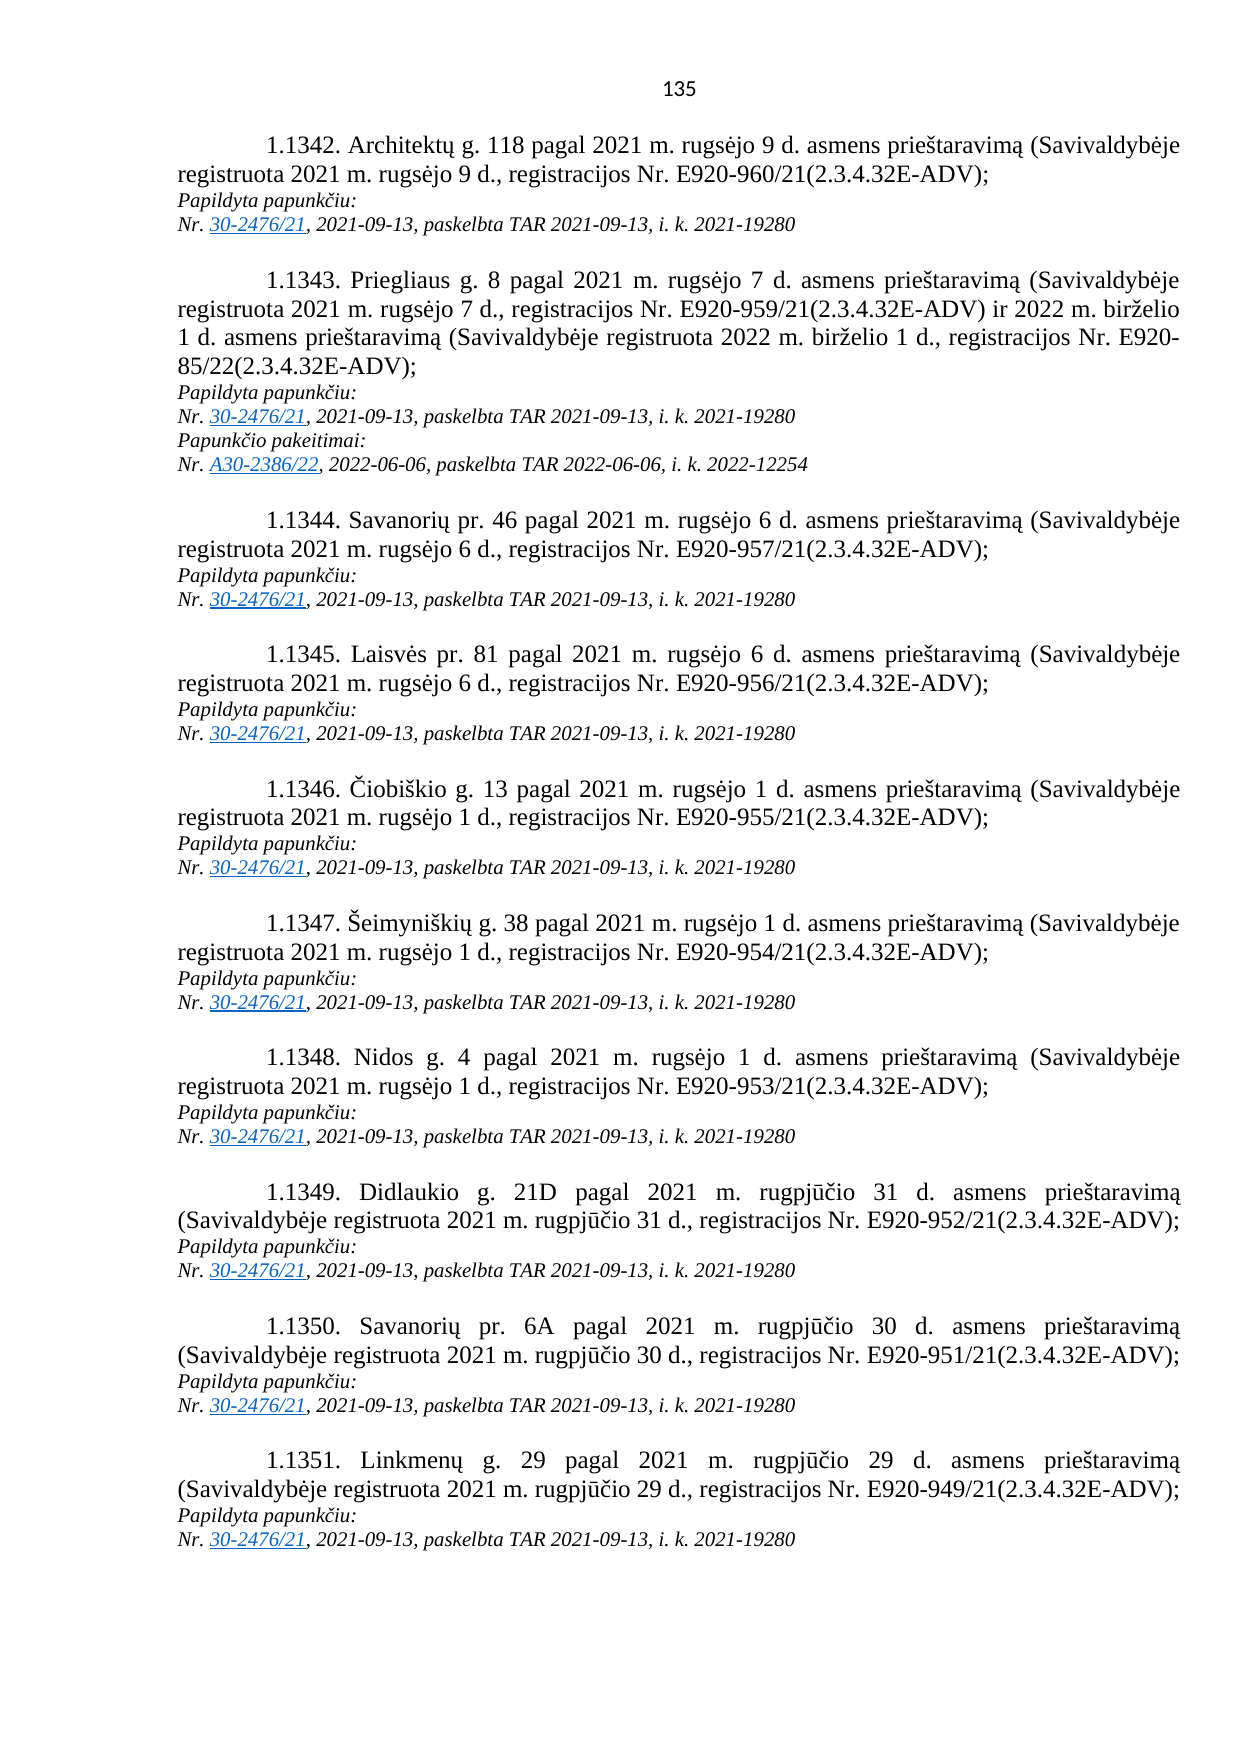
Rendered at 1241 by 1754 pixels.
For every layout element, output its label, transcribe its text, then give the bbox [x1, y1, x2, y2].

text Papildyta papunkčiu: [177, 380, 1181, 404]
text 1.1343. Priegliaus g. 8 pagal 2021 m. rugsėjo 7 d. asmens prieštaravimą (Savivaldybėje registruota 2021 m. rugsėjo 7 d., registracijos Nr. E920-959/21(2.3.4.32E-ADV) ir 2022 m. birželio 1 d. asmens prieštaravimą (Savivaldybėje registruota 2022 m. birželio 1 d., registracijos Nr. E920-85/22(2.3.4.32E-ADV); [177, 265, 1181, 380]
text Nr. 30-2476/21, 2021-09-13, paskelbta TAR 2021-09-13, i. k. 2021-19280 [177, 212, 1181, 236]
text Nr. 30-2476/21, 2021-09-13, paskelbta TAR 2021-09-13, i. k. 2021-19280 [177, 1527, 1181, 1551]
text 1.1351. Linkmenų g. 29 pagal 2021 m. rugpjūčio 29 d. asmens prieštaravimą (Savivaldybėje registruota 2021 m. rugpjūčio 29 d., registracijos Nr. E920-949/21(2.3.4.32E-ADV); [177, 1446, 1181, 1503]
text 1.1349. Didlaukio g. 21D pagal 2021 m. rugpjūčio 31 d. asmens prieštaravimą (Savivaldybėje registruota 2021 m. rugpjūčio 31 d., registracijos Nr. E920-952/21(2.3.4.32E-ADV); [177, 1177, 1181, 1234]
text Nr. 30-2476/21, 2021-09-13, paskelbta TAR 2021-09-13, i. k. 2021-19280 [177, 404, 1181, 428]
text 1.1350. Savanorių pr. 6A pagal 2021 m. rugpjūčio 30 d. asmens prieštaravimą (Savivaldybėje registruota 2021 m. rugpjūčio 30 d., registracijos Nr. E920-951/21(2.3.4.32E-ADV); [177, 1311, 1181, 1369]
text Nr. 30-2476/21, 2021-09-13, paskelbta TAR 2021-09-13, i. k. 2021-19280 [177, 1258, 1181, 1282]
text 1.1346. Čiobiškio g. 13 pagal 2021 m. rugsėjo 1 d. asmens prieštaravimą (Savivaldybėje registruota 2021 m. rugsėjo 1 d., registracijos Nr. E920-955/21(2.3.4.32E-ADV); [177, 774, 1181, 831]
text Papildyta papunkčiu: [177, 966, 1181, 990]
text Nr. 30-2476/21, 2021-09-13, paskelbta TAR 2021-09-13, i. k. 2021-19280 [177, 1124, 1181, 1148]
text Papunkčio pakeitimai: [177, 428, 1181, 452]
text Papildyta papunkčiu: [177, 697, 1181, 721]
text Papildyta papunkčiu: [177, 1100, 1181, 1124]
text 1.1348. Nidos g. 4 pagal 2021 m. rugsėjo 1 d. asmens prieštaravimą (Savivaldybėje registruota 2021 m. rugsėjo 1 d., registracijos Nr. E920-953/21(2.3.4.32E-ADV); [177, 1042, 1181, 1100]
text Papildyta papunkčiu: [177, 1503, 1181, 1527]
text Nr. 30-2476/21, 2021-09-13, paskelbta TAR 2021-09-13, i. k. 2021-19280 [177, 990, 1181, 1014]
text Papildyta papunkčiu: [177, 562, 1181, 587]
text Nr. A30-2386/22, 2022-06-06, paskelbta TAR 2022-06-06, i. k. 2022-12254 [177, 452, 1181, 476]
text Nr. 30-2476/21, 2021-09-13, paskelbta TAR 2021-09-13, i. k. 2021-19280 [177, 587, 1181, 611]
text Papildyta papunkčiu: [177, 1234, 1181, 1258]
text 1.1347. Šeimyniškių g. 38 pagal 2021 m. rugsėjo 1 d. asmens prieštaravimą (Savivaldybėje registruota 2021 m. rugsėjo 1 d., registracijos Nr. E920-954/21(2.3.4.32E-ADV); [177, 908, 1181, 966]
text Papildyta papunkčiu: [177, 1369, 1181, 1393]
text Papildyta papunkčiu: [177, 188, 1181, 212]
text 1.1344. Savanorių pr. 46 pagal 2021 m. rugsėjo 6 d. asmens prieštaravimą (Savivaldybėje registruota 2021 m. rugsėjo 6 d., registracijos Nr. E920-957/21(2.3.4.32E-ADV); [177, 505, 1181, 562]
text Papildyta papunkčiu: [177, 831, 1181, 855]
text Nr. 30-2476/21, 2021-09-13, paskelbta TAR 2021-09-13, i. k. 2021-19280 [177, 855, 1181, 879]
text Nr. 30-2476/21, 2021-09-13, paskelbta TAR 2021-09-13, i. k. 2021-19280 [177, 1393, 1181, 1417]
text 1.1345. Laisvės pr. 81 pagal 2021 m. rugsėjo 6 d. asmens prieštaravimą (Savivaldybėje registruota 2021 m. rugsėjo 6 d., registracijos Nr. E920-956/21(2.3.4.32E-ADV); [177, 639, 1181, 697]
text 1.1342. Architektų g. 118 pagal 2021 m. rugsėjo 9 d. asmens prieštaravimą (Savivaldybėje registruota 2021 m. rugsėjo 9 d., registracijos Nr. E920-960/21(2.3.4.32E-ADV); [177, 131, 1181, 188]
text Nr. 30-2476/21, 2021-09-13, paskelbta TAR 2021-09-13, i. k. 2021-19280 [177, 721, 1181, 745]
